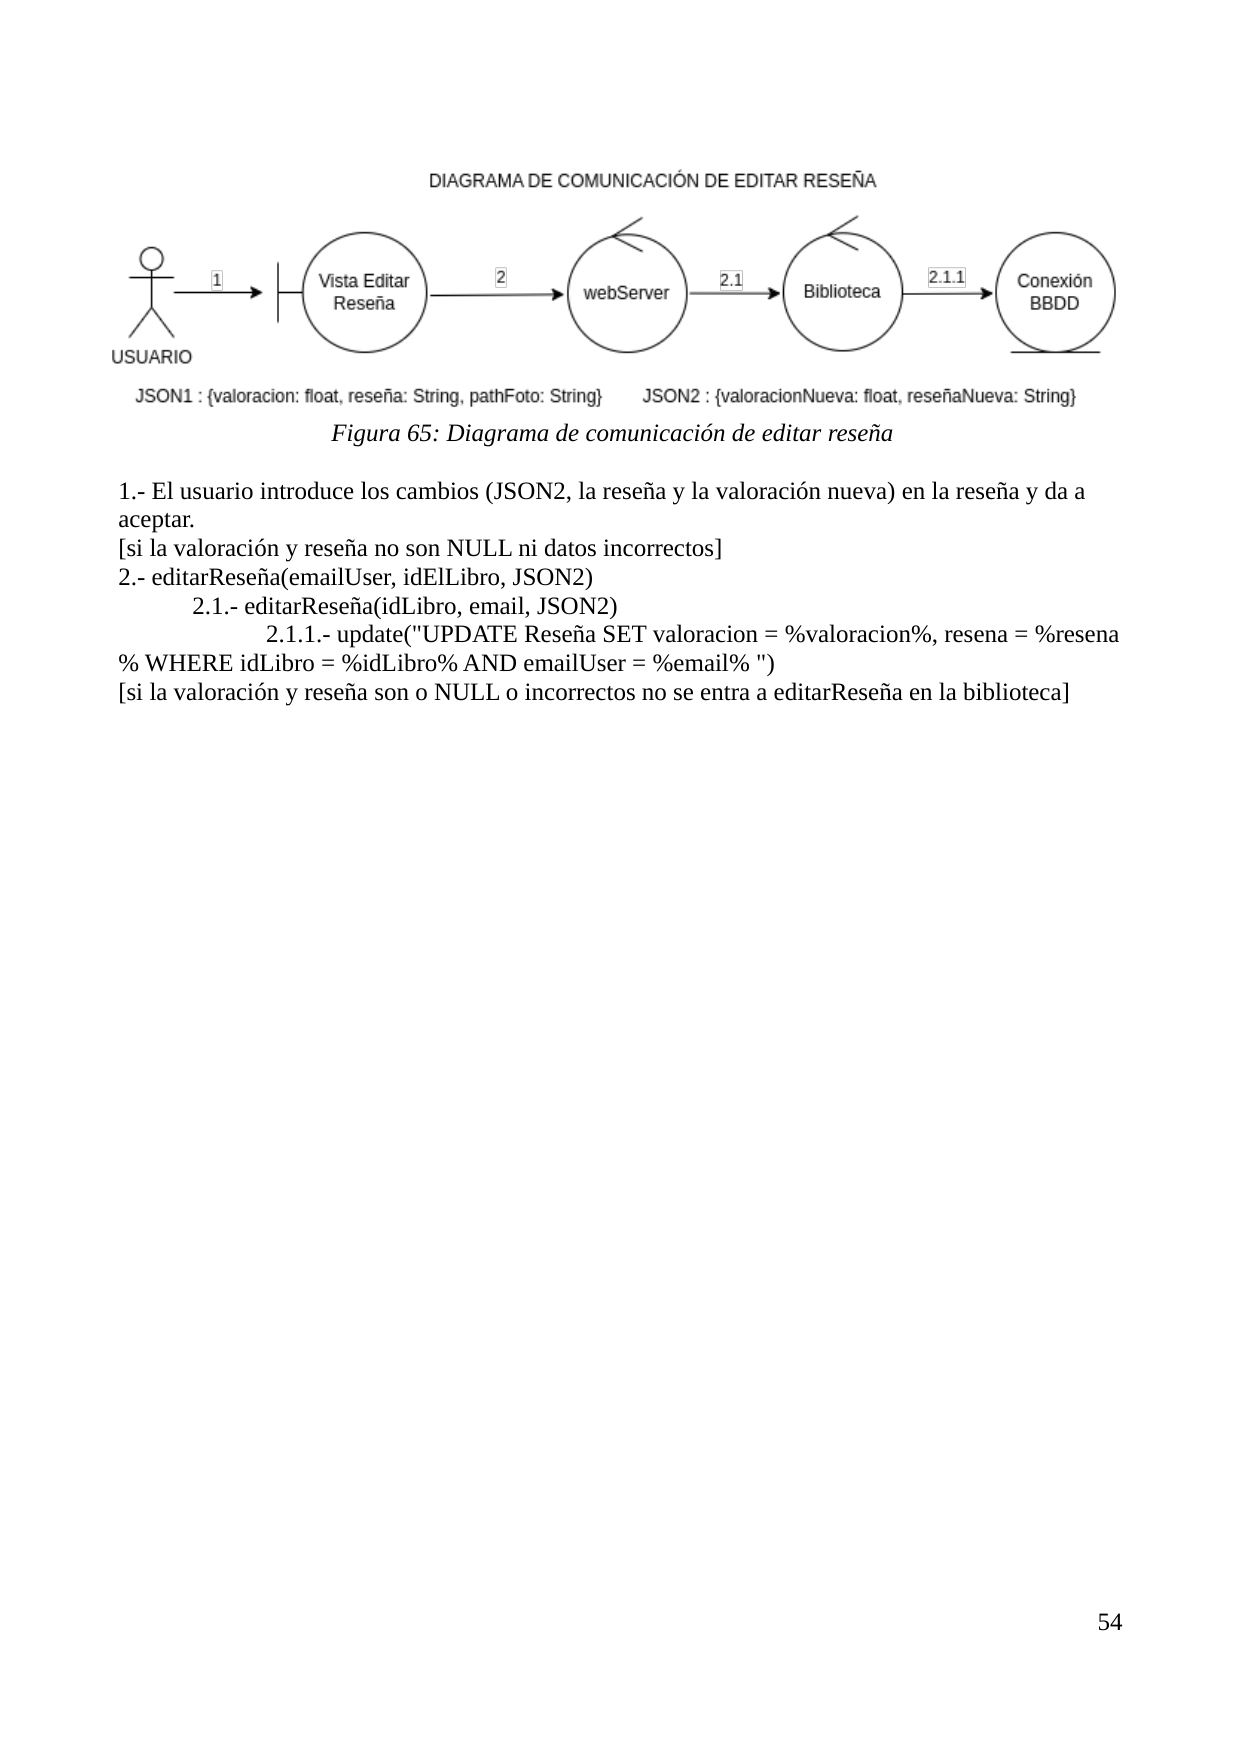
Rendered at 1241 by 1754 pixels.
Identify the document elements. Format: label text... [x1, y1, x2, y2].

text 2.1.- editarReseña(idLibro, email, JSON2) [118, 591, 1122, 619]
text 1.- El usuario introduce los cambios (JSON2, la reseña y la valoración nueva) en la reseña y da a aceptar. [118, 476, 1122, 533]
text 2.- editarReseña(emailUser, idElLibro, JSON2) [118, 562, 1122, 591]
text Figura 65: Diagrama de comunicación de editar reseña [83, 419, 1144, 447]
picture [111, 160, 1116, 419]
text [si la valoración y reseña no son NULL ni datos incorrectos] [118, 533, 1122, 562]
text 2.1.1.- update("UPDATE Reseña SET valoracion = %valoracion%, resena = %resena% WHERE idLibro = %idLibro% AND emailUser = %email% ") [118, 619, 1122, 677]
text [si la valoración y reseña son o NULL o incorrectos no se entra a editarReseña en la biblioteca] [118, 677, 1122, 706]
